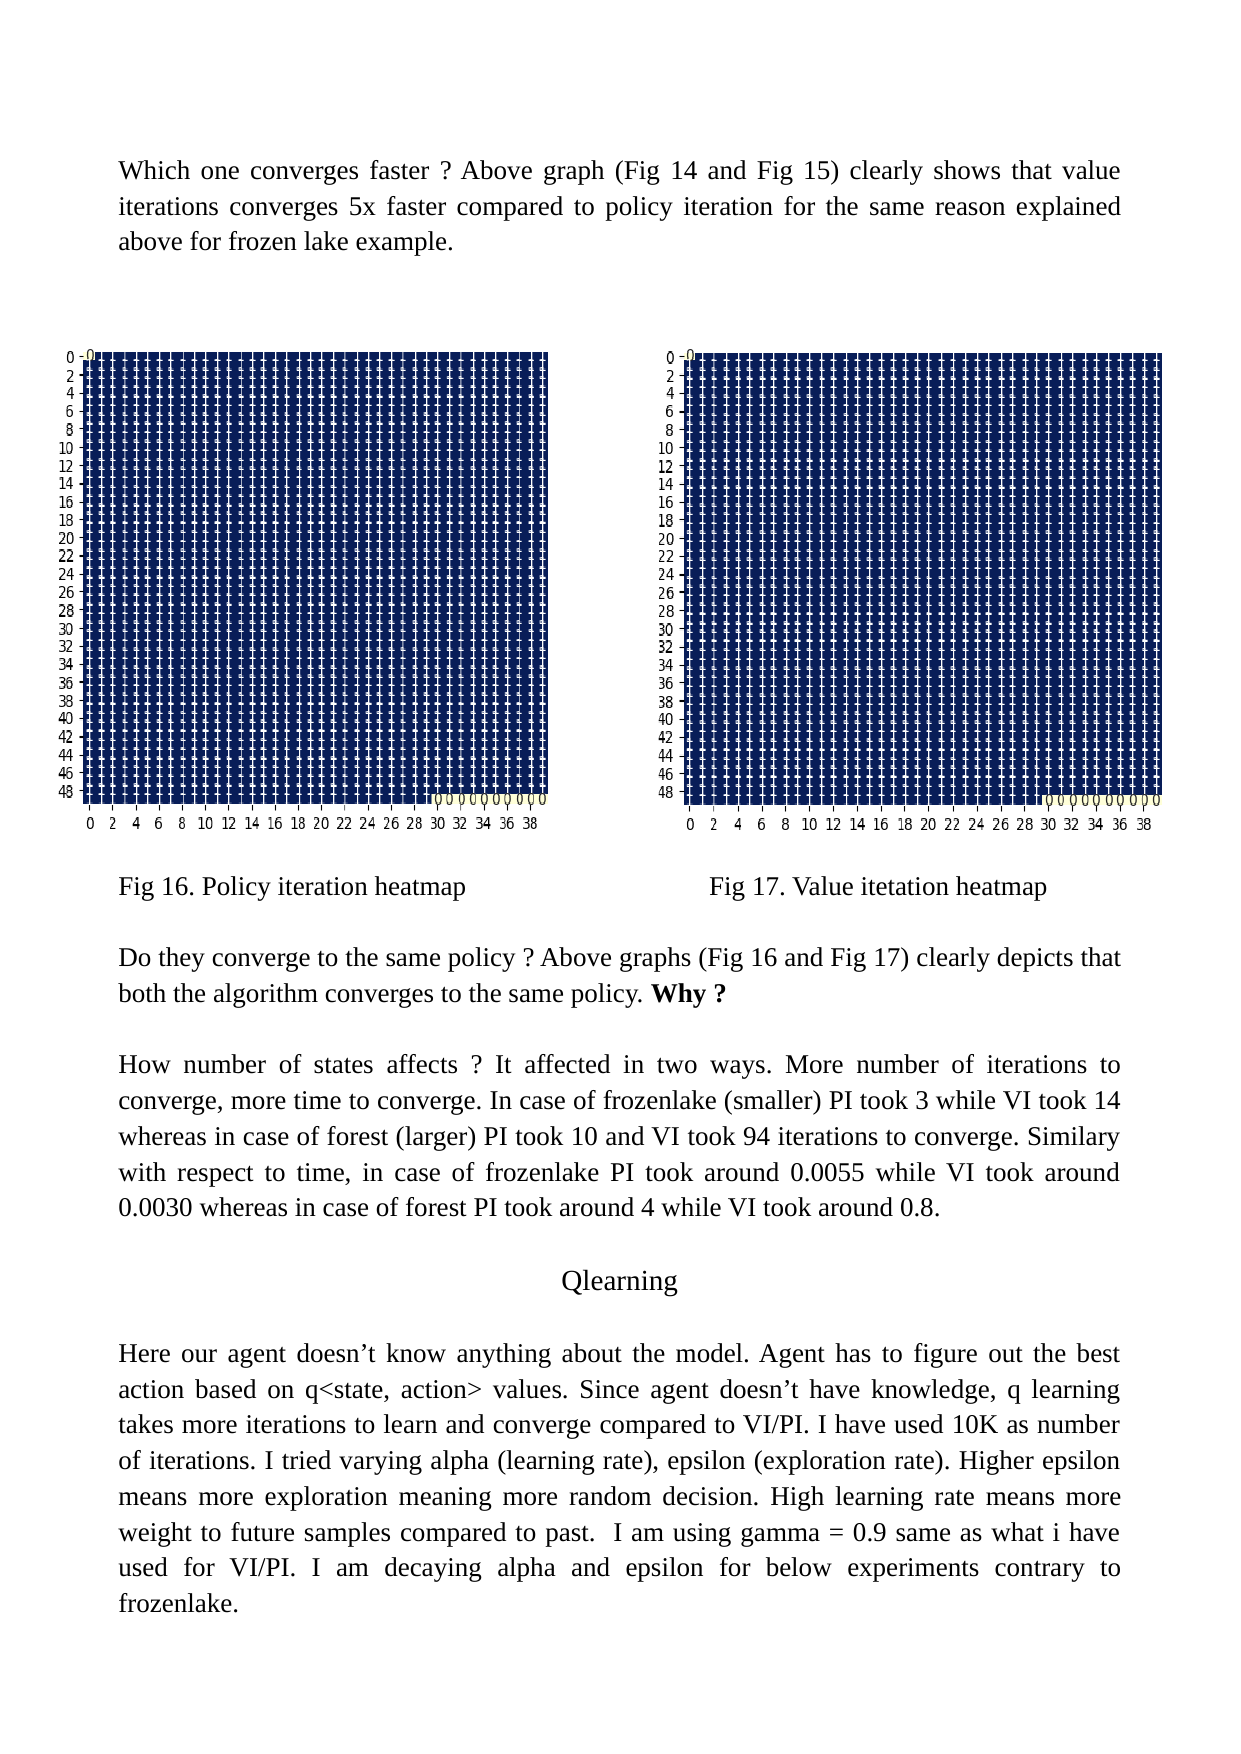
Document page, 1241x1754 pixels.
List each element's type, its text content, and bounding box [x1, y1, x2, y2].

text [118, 261, 1122, 282]
picture [8, 282, 1223, 870]
text Here our agent doesn’t know anything about the model. Agent has to figure out the best action based on q<state, action> values. Since agent doesn’t have knowledge, q learning takes more iterations to learn and converge compared to VI/PI. I have used 10K as number of iterations. I tried varying alpha (learning rate), epsilon (exploration rate). Higher epsilon means more exploration meaning more random decision. High learning rate means more weight to future samples compared to past. I am using gamma = 0.9 same as what i have used for VI/PI. I am decaying alpha and epsilon for below experiments contrary to frozenlake. [118, 1337, 1122, 1618]
text Which one converges faster ? Above graph (Fig 14 and Fig 15) clearly shows that value iterations converges 5x faster compared to policy iteration for the same reason explained above for frozen lake example. [118, 154, 1122, 256]
text Qlearning [118, 1263, 1122, 1296]
text Do they converge to the same policy ? Above graphs (Fig 16 and Fig 17) clearly depicts that both the algorithm converges to the same policy. Why ? [118, 941, 1122, 1008]
text How number of states affects ? It affected in two ways. More number of iterations to converge, more time to converge. In case of frozenlake (smaller) PI took 3 while VI took 14 whereas in case of forest (larger) PI took 10 and VI took 94 iterations to converge. Similary with respect to time, in case of frozenlake PI took around 0.0055 while VI took around 0.0030 whereas in case of forest PI took around 4 while VI took around 0.8. [118, 1048, 1122, 1223]
text Fig 16. Policy iteration heatmap Fig 17. Value itetation heatmap [118, 869, 1122, 901]
